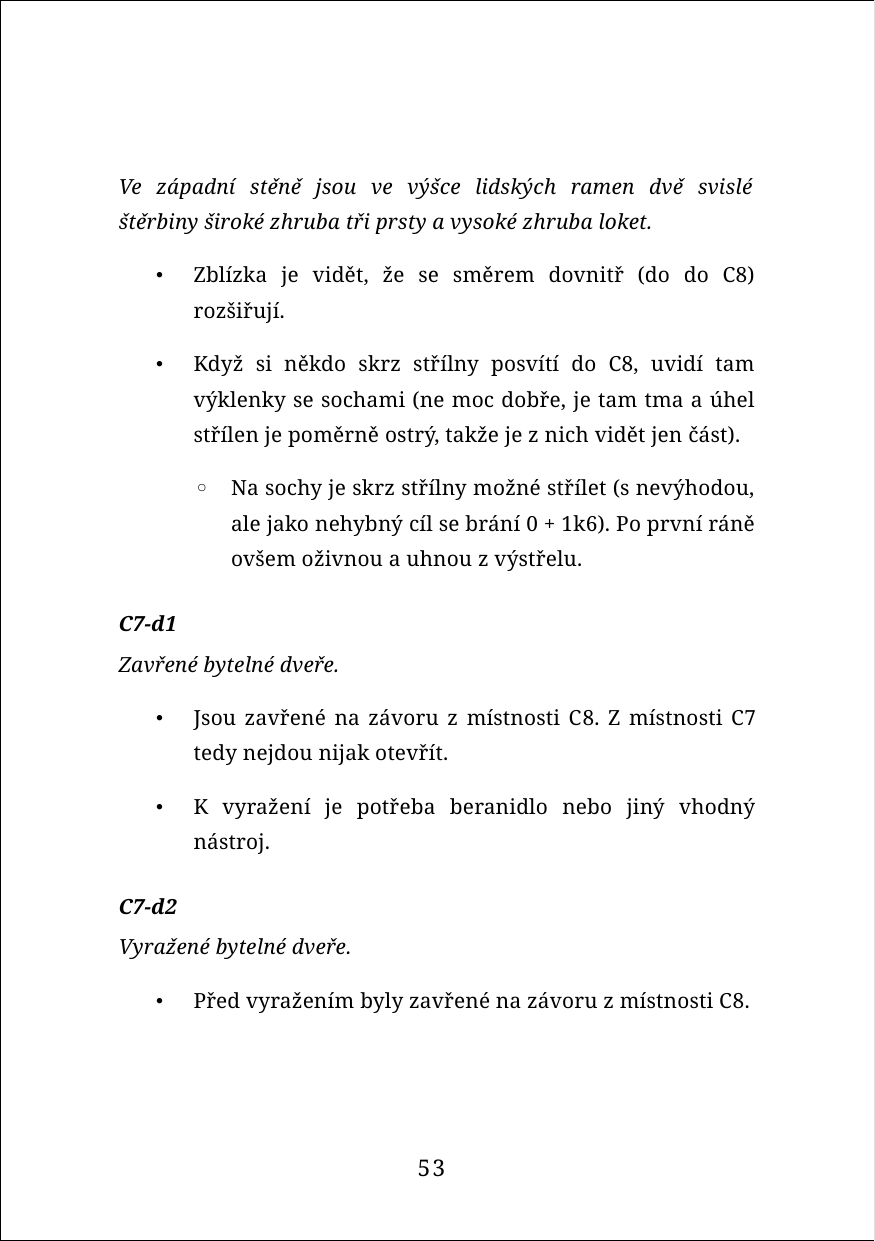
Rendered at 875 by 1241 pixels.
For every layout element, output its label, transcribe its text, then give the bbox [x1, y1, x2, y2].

list Když si někdo skrz střílny posvítí do C8, uvidí tam výklenky se sochami (ne moc dobře, je tam tma a úhel střílen je poměrně ostrý, takže je z nich vidět jen část). [156, 349, 756, 449]
list Na sochy je skrz střílny možné střílet (s nevýhodou, ale jako nehybný cíl se brání 0 + 1k6). Po první ráně ovšem oživnou a uhnou z výstřelu. [193, 473, 756, 573]
text Zavřené bytelné dveře. [118, 650, 756, 678]
text Ve západní stěně jsou ve výšce lidských ramen dvě svislé štěrbiny široké zhruba tři prsty a vysoké zhruba loket. [118, 172, 756, 236]
subtitle C7-d2 [118, 892, 756, 921]
list Jsou zavřené na závoru z místnosti C8. Z místnosti C7 tedy nejdou nijak otevřít. [156, 703, 756, 767]
subtitle C7-d1 [118, 609, 756, 638]
list Zblízka je vidět, že se směrem dovnitř (do do C8) rozšiřují. [156, 261, 756, 324]
list K vyražení je potřeba beranidlo nebo jiný vhodný nástroj. [156, 792, 756, 856]
text Vyražené bytelné dveře. [118, 932, 756, 961]
list Před vyražením byly zavřené na závoru z místnosti C8. [156, 986, 756, 1014]
